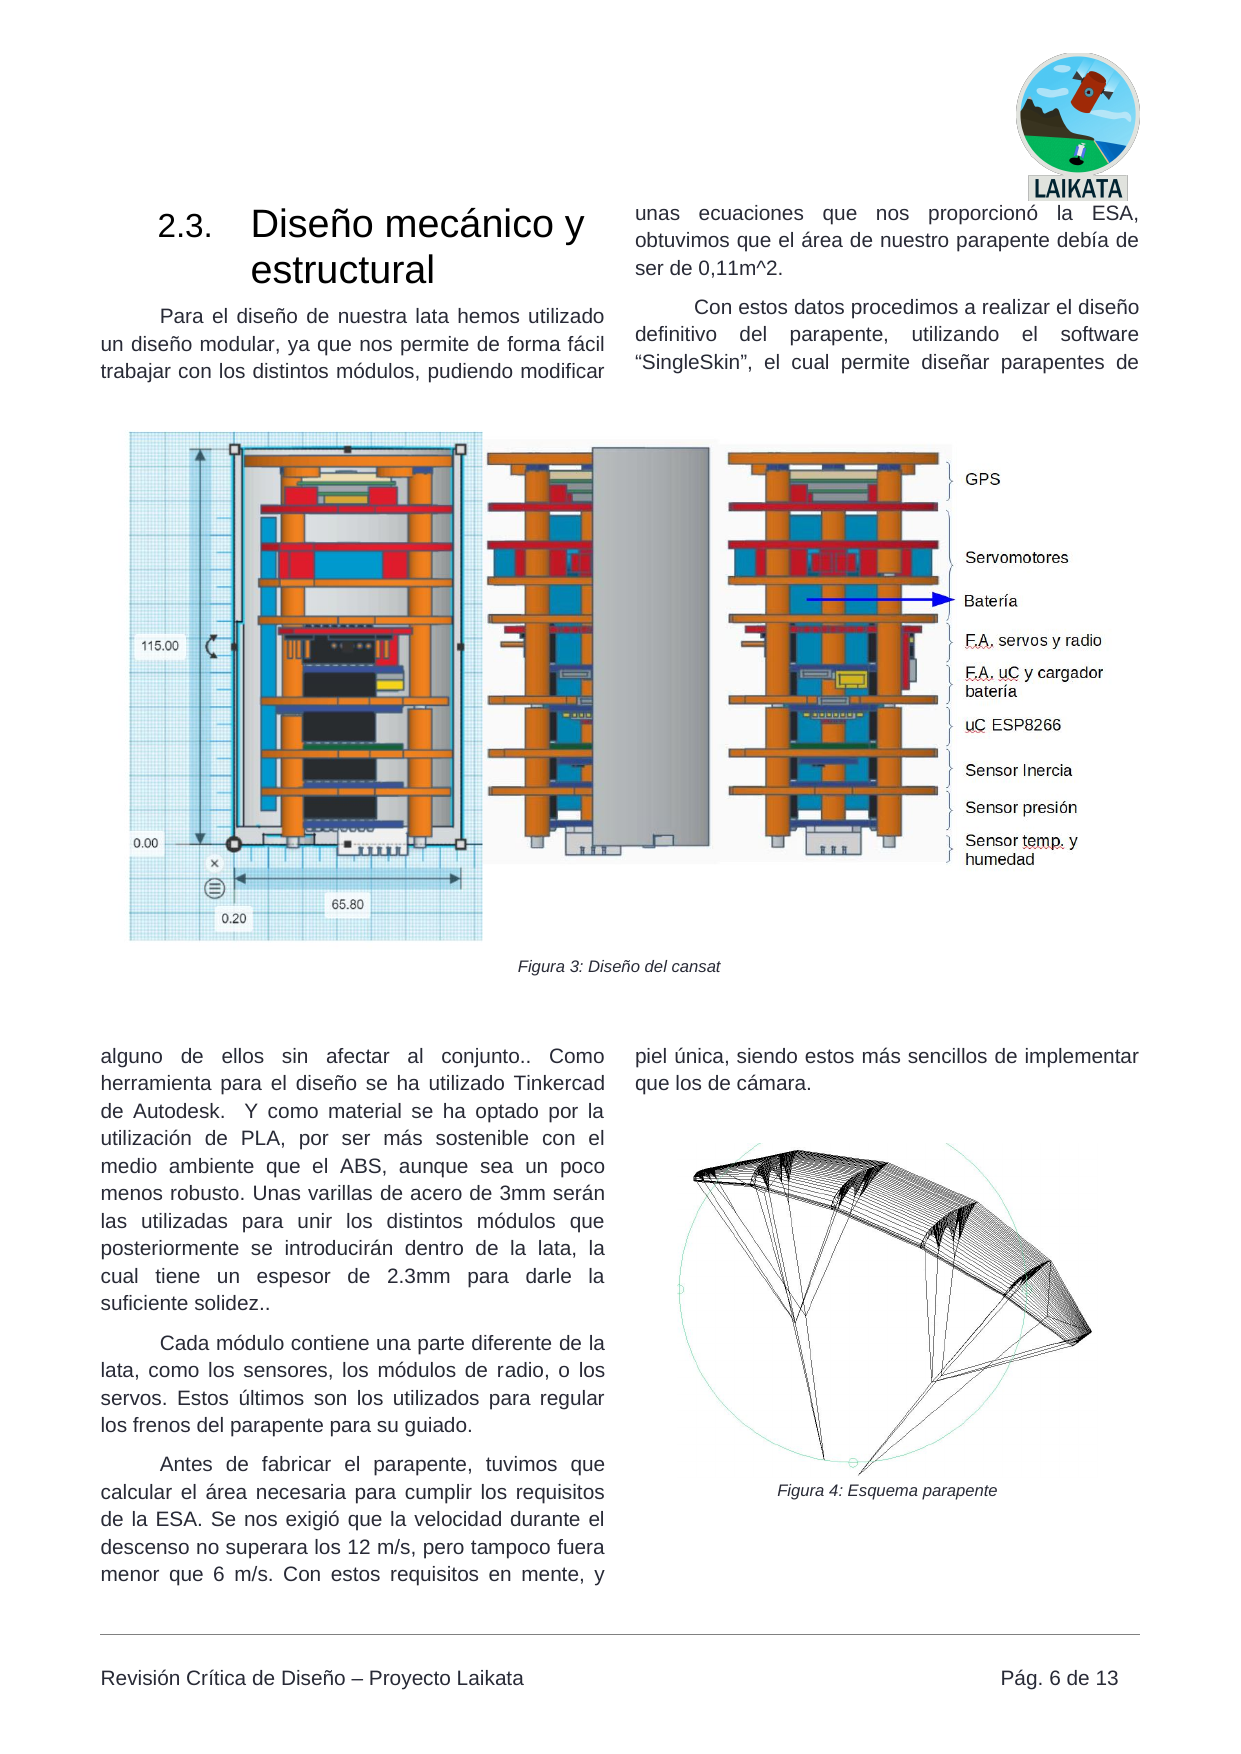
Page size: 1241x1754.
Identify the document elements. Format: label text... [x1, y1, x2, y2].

picture [677, 1143, 1098, 1478]
text Figura 4: Esquema parapente [669, 1478, 1106, 1499]
text Con estos datos procedimos a realizar el diseño definitivo del parapente, utilizando el software “SingleSkin”, el cual permite diseñar parapentes de piel única, siendo estos más sencillos de implementar que los de cámara. [635, 295, 1140, 1095]
text unas ecuaciones que nos proporcionó la ESA, obtuvimos que el área de nuestro parapente debía de ser de 0,11m^2. [635, 201, 1140, 279]
text Cada módulo contiene una parte diferente de la lata, como los sensores, los módulos de radio, o los servos. Estos últimos son los utilizados para regular los frenos del parapente para su guiado. [100, 1331, 605, 1437]
text Figura 3: Diseño del cansat [108, 954, 1130, 976]
text Para el diseño de nuestra lata hemos utilizado un diseño modular, ya que nos permite de forma fácil trabajar con los distintos módulos, pudiendo modificar alguno de ellos sin afectar al conjunto.. Como herramienta para el diseño se ha utilizado Tinkercad de Autodesk. Y como material se ha optado por la utilización de PLA, por ser más sostenible con el medio ambiente que el ABS, aunque sea un poco menos robusto. Unas varillas de acero de 3mm serán las utilizadas para unir los distintos módulos que posteriormente se introducirán dentro de la lata, la cual tiene un espesor de 2.3mm para darle la suficiente solidez.. [100, 304, 1130, 1315]
text Antes de fabricar el parapente, tuvimos que calcular el área necesaria para cumplir los requisitos de la ESA. Se nos exigió que la velocidad durante el descenso no superara los 12 m/s, pero tampoco fuera menor que 6 m/s. Con estos requisitos en mente, y [100, 1452, 605, 1586]
subtitle Diseño mecánico y estructural [213, 201, 605, 292]
picture [1016, 53, 1140, 201]
picture [118, 419, 1120, 954]
